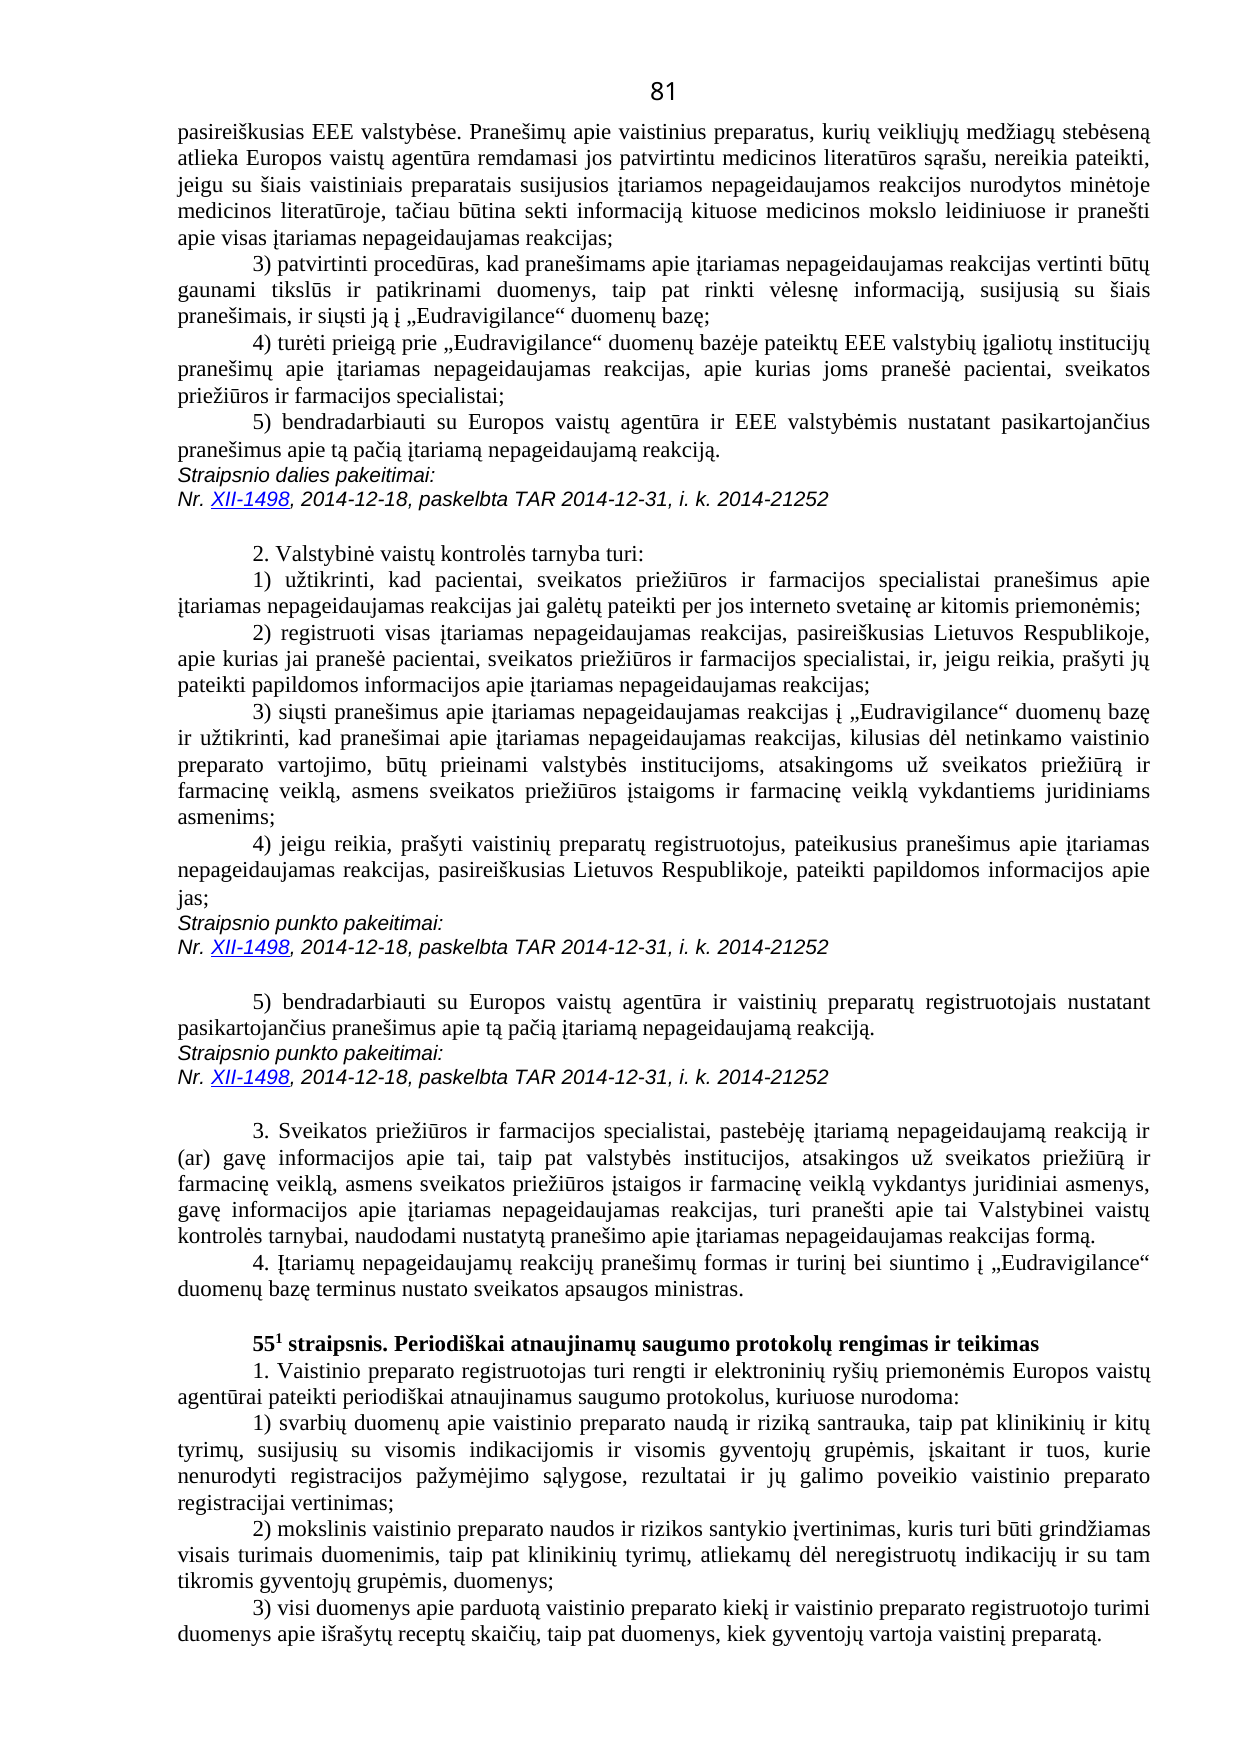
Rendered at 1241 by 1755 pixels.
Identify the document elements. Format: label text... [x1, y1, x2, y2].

text 3) visi duomenys apie parduotą vaistinio preparato kiekį ir vaistinio preparato registruotojo turimi duomenys apie išrašytų receptų skaičių, taip pat duomenys, kiek gyventojų vartoja vaistinį preparatą. [177, 1594, 1152, 1647]
text Nr. XII-1498, 2014-12-18, paskelbta TAR 2014-12-31, i. k. 2014-21252 [177, 1064, 1152, 1088]
text 1) užtikrinti, kad pacientai, sveikatos priežiūros ir farmacijos specialistai pranešimus apie įtariamas nepageidaujamas reakcijas jai galėtų pateikti per jos interneto svetainę ar kitomis priemonėmis; [177, 566, 1152, 619]
text 3) patvirtinti procedūras, kad pranešimams apie įtariamas nepageidaujamas reakcijas vertinti būtų gaunami tikslūs ir patikrinami duomenys, taip pat rinkti vėlesnę informaciją, susijusią su šiais pranešimais, ir siųsti ją į „Eudravigilance“ duomenų bazę; [177, 250, 1152, 329]
text 3. Sveikatos priežiūros ir farmacijos specialistai, pastebėję įtariamą nepageidaujamą reakciją ir (ar) gavę informacijos apie tai, taip pat valstybės institucijos, atsakingos už sveikatos priežiūrą ir farmacinę veiklą, asmens sveikatos priežiūros įstaigos ir farmacinę veiklą vykdantys juridiniai asmenys, gavę informacijos apie įtariamas nepageidaujamas reakcijas, turi pranešti apie tai Valstybinei vaistų kontrolės tarnybai, naudodami nustatytą pranešimo apie įtariamas nepageidaujamas reakcijas formą. [177, 1117, 1152, 1249]
text Nr. XII-1498, 2014-12-18, paskelbta TAR 2014-12-31, i. k. 2014-21252 [177, 935, 1152, 959]
text 2. Valstybinė vaistų kontrolės tarnyba turi: [177, 540, 1152, 566]
text 1. Vaistinio preparato registruotojas turi rengti ir elektroninių ryšių priemonėmis Europos vaistų agentūrai pateikti periodiškai atnaujinamus saugumo protokolus, kuriuose nurodoma: [177, 1357, 1152, 1409]
text 2) mokslinis vaistinio preparato naudos ir rizikos santykio įvertinimas, kuris turi būti grindžiamas visais turimais duomenimis, taip pat klinikinių tyrimų, atliekamų dėl neregistruotų indikacijų ir su tam tikromis gyventojų grupėmis, duomenys; [177, 1515, 1152, 1594]
text Nr. XII-1498, 2014-12-18, paskelbta TAR 2014-12-31, i. k. 2014-21252 [177, 487, 1152, 511]
text Straipsnio dalies pakeitimai: [177, 463, 1152, 487]
text pasireiškusias EEE valstybėse. Pranešimų apie vaistinius preparatus, kurių veikliųjų medžiagų stebėseną atlieka Europos vaistų agentūra remdamasi jos patvirtintu medicinos literatūros sąrašu, nereikia pateikti, jeigu su šiais vaistiniais preparatais susijusios įtariamos nepageidaujamos reakcijos nurodytos minėtoje medicinos literatūroje, tačiau būtina sekti informaciją kituose medicinos mokslo leidiniuose ir pranešti apie visas įtariamas nepageidaujamas reakcijas; [177, 118, 1152, 250]
text 3) siųsti pranešimus apie įtariamas nepageidaujamas reakcijas į „Eudravigilance“ duomenų bazę ir užtikrinti, kad pranešimai apie įtariamas nepageidaujamas reakcijas, kilusias dėl netinkamo vaistinio preparato vartojimo, būtų prieinami valstybės institucijoms, atsakingoms už sveikatos priežiūrą ir farmacinę veiklą, asmens sveikatos priežiūros įstaigoms ir farmacinę veiklą vykdantiems juridiniams asmenims; [177, 698, 1152, 830]
text 5) bendradarbiauti su Europos vaistų agentūra ir EEE valstybėmis nustatant pasikartojančius pranešimus apie tą pačią įtariamą nepageidaujamą reakciją. [177, 408, 1152, 463]
text 4) turėti prieigą prie „Eudravigilance“ duomenų bazėje pateiktų EEE valstybių įgaliotų institucijų pranešimų apie įtariamas nepageidaujamas reakcijas, apie kurias joms pranešė pacientai, sveikatos priežiūros ir farmacijos specialistai; [177, 329, 1152, 408]
text Straipsnio punkto pakeitimai: [177, 1041, 1152, 1064]
text 4) jeigu reikia, prašyti vaistinių preparatų registruotojus, pateikusius pranešimus apie įtariamas nepageidaujamas reakcijas, pasireiškusias Lietuvos Respublikoje, pateikti papildomos informacijos apie jas; [177, 830, 1152, 911]
text Straipsnio punkto pakeitimai: [177, 911, 1152, 935]
text 551 straipsnis. Periodiškai atnaujinamų saugumo protokolų rengimas ir teikimas [177, 1330, 1152, 1357]
text 2) registruoti visas įtariamas nepageidaujamas reakcijas, pasireiškusias Lietuvos Respublikoje, apie kurias jai pranešė pacientai, sveikatos priežiūros ir farmacijos specialistai, ir, jeigu reikia, prašyti jų pateikti papildomos informacijos apie įtariamas nepageidaujamas reakcijas; [177, 619, 1152, 698]
text 4. Įtariamų nepageidaujamų reakcijų pranešimų formas ir turinį bei siuntimo į „Eudravigilance“ duomenų bazę terminus nustato sveikatos apsaugos ministras. [177, 1249, 1152, 1302]
text 1) svarbių duomenų apie vaistinio preparato naudą ir riziką santrauka, taip pat klinikinių ir kitų tyrimų, susijusių su visomis indikacijomis ir visomis gyventojų grupėmis, įskaitant ir tuos, kurie nenurodyti registracijos pažymėjimo sąlygose, rezultatai ir jų galimo poveikio vaistinio preparato registracijai vertinimas; [177, 1409, 1152, 1515]
text 5) bendradarbiauti su Europos vaistų agentūra ir vaistinių preparatų registruotojais nustatant pasikartojančius pranešimus apie tą pačią įtariamą nepageidaujamą reakciją. [177, 988, 1152, 1041]
